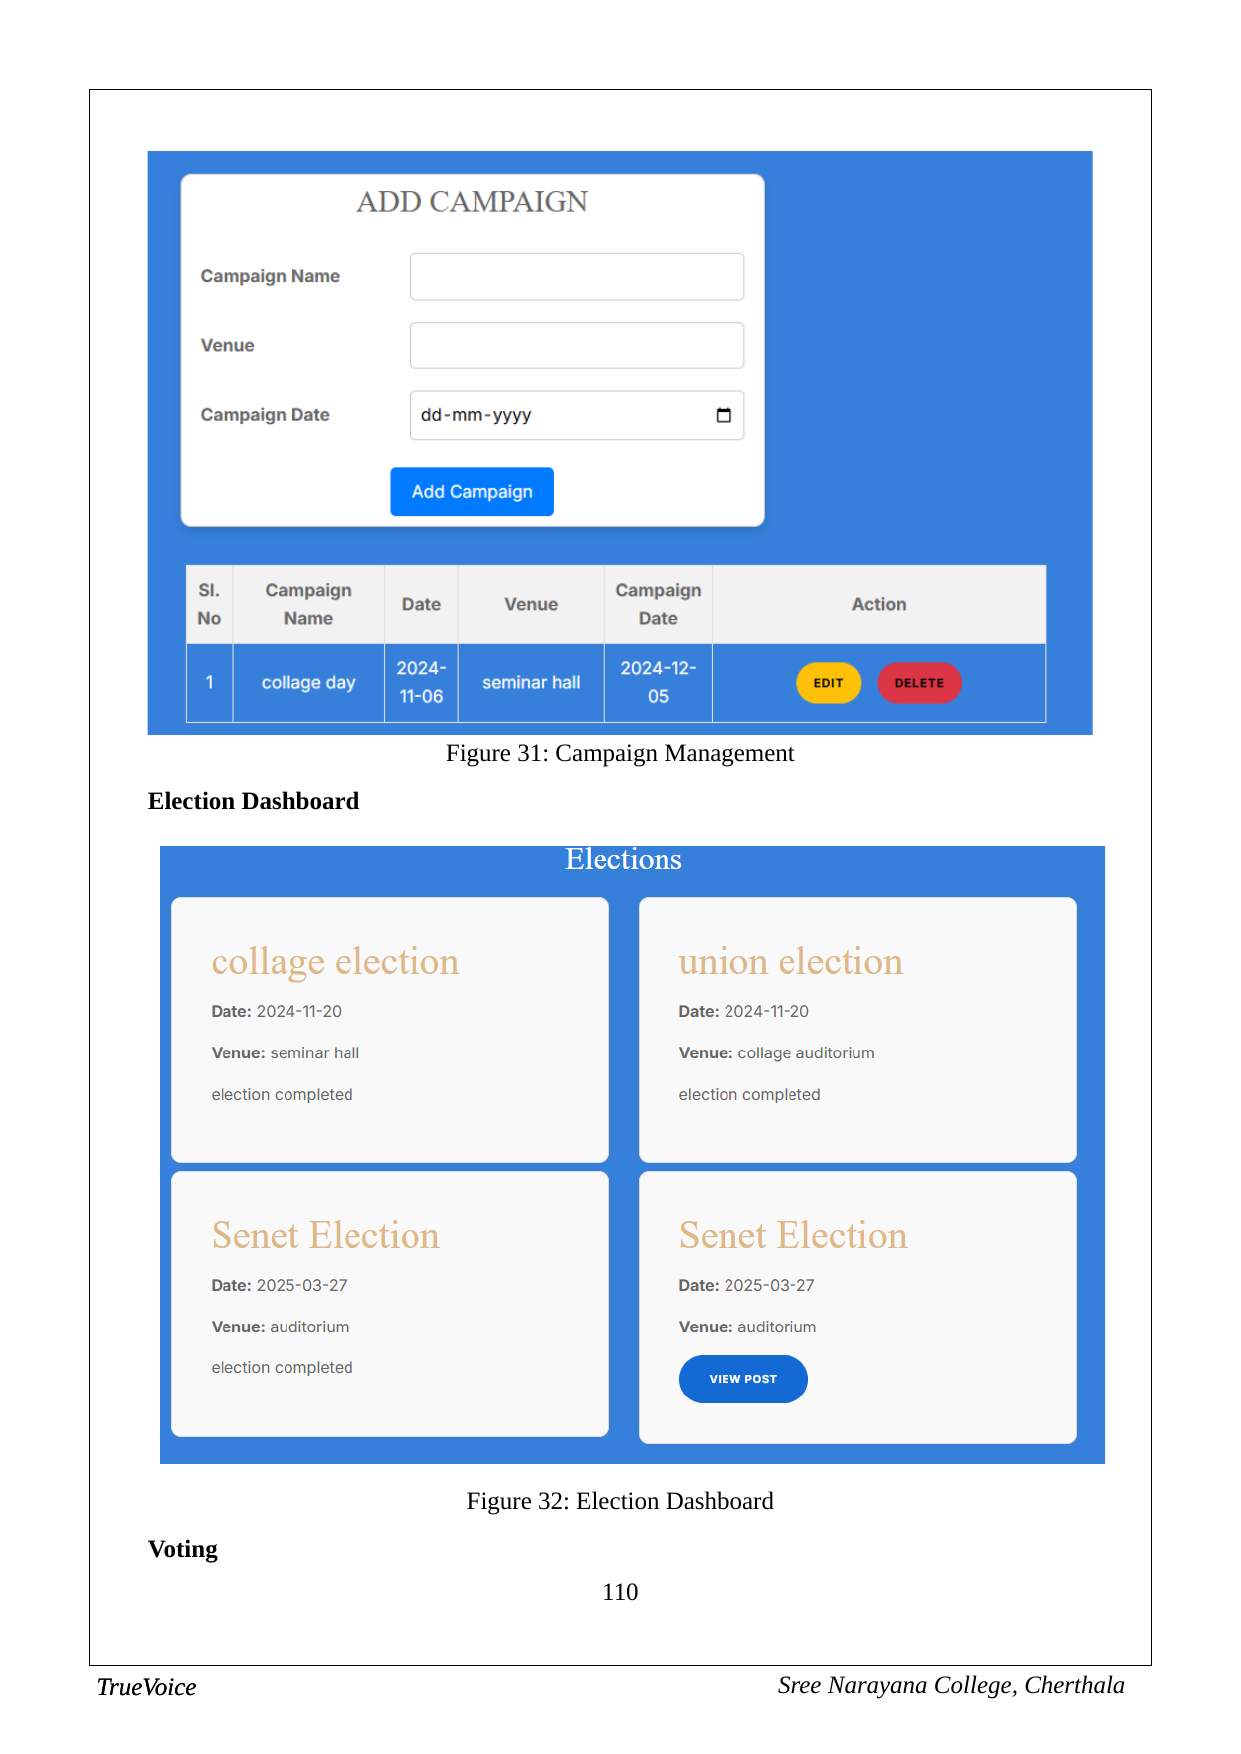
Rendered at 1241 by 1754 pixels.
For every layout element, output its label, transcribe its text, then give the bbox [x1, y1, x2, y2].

text Voting [148, 1534, 1092, 1563]
text Figure 32: Election Dashboard [148, 834, 1092, 1515]
picture [147, 151, 1093, 735]
text Election Dashboard [148, 786, 1092, 815]
picture [160, 846, 1105, 1464]
text Figure 31: Campaign Management [148, 735, 1092, 767]
